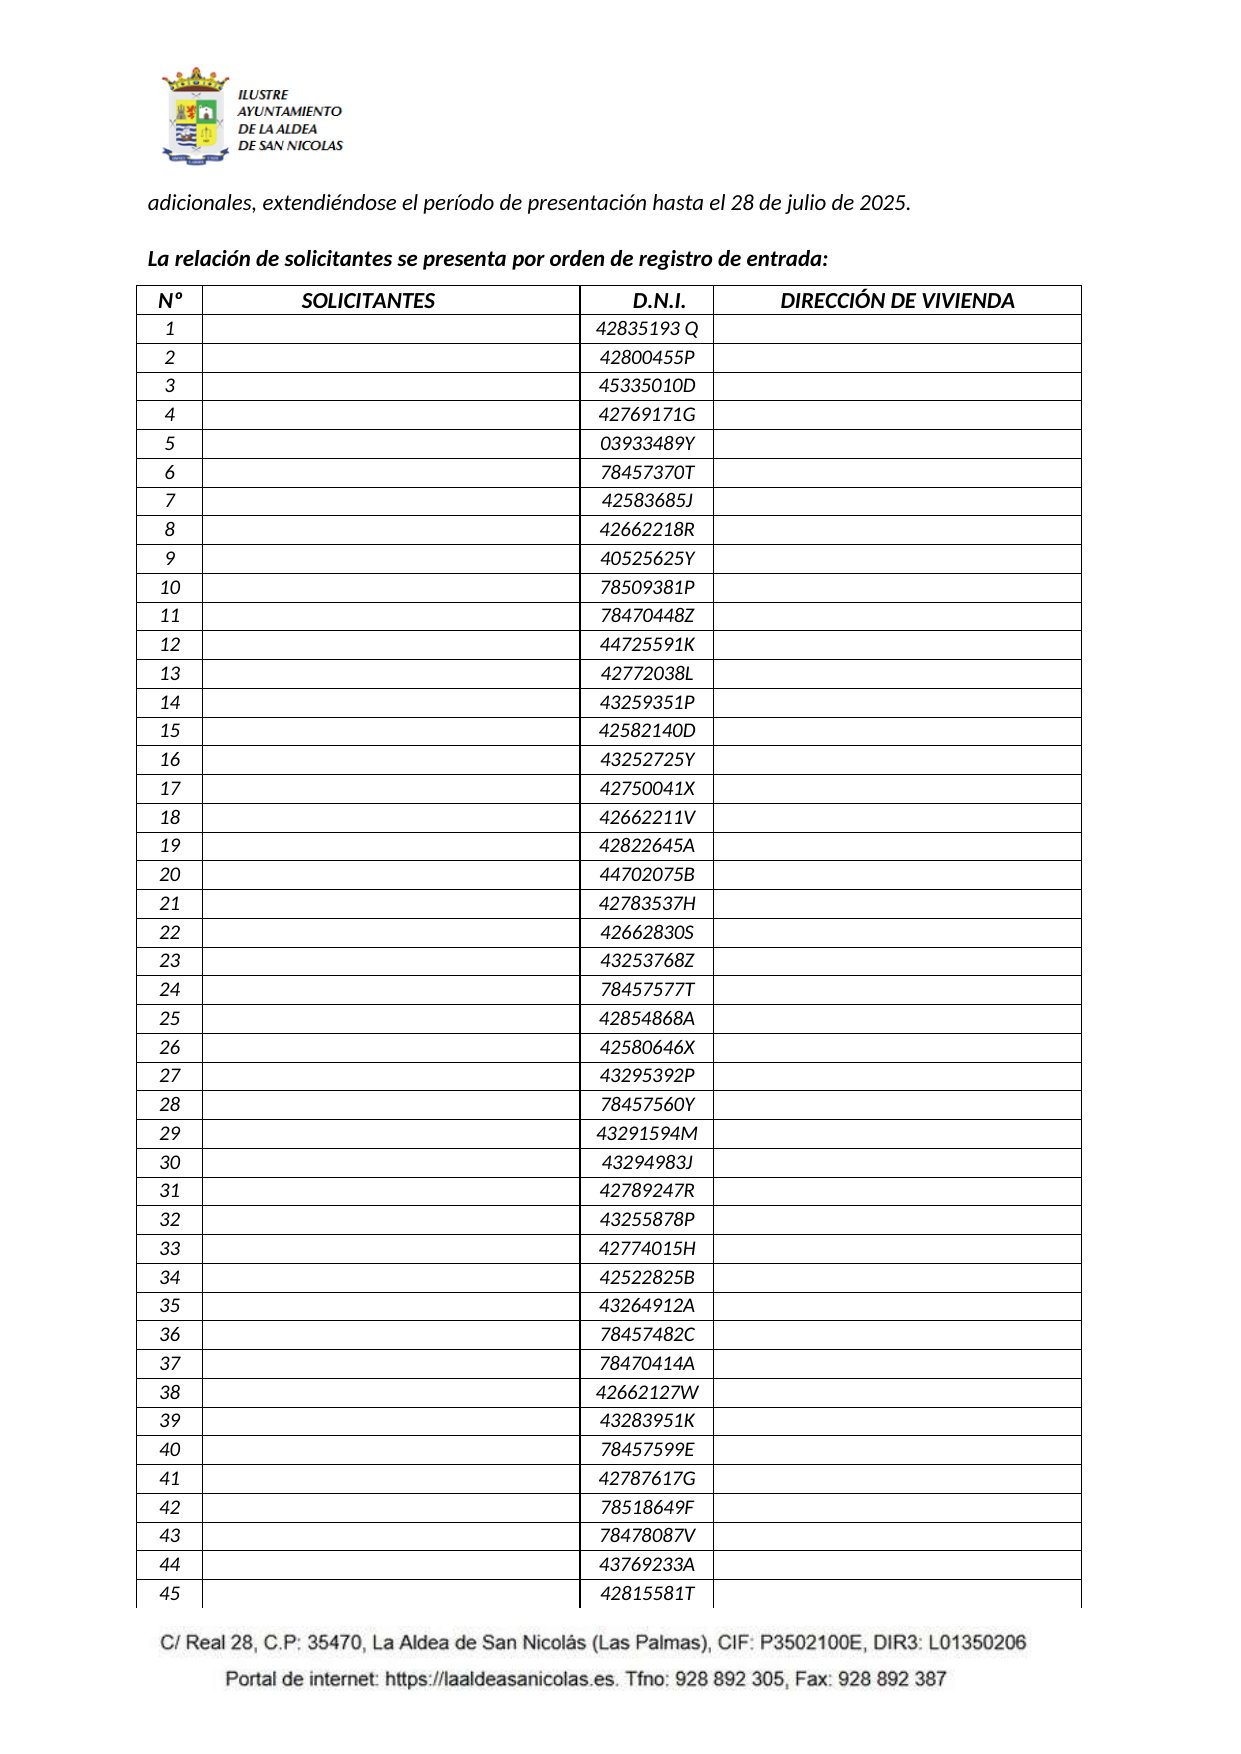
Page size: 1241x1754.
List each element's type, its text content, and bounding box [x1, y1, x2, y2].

table_cell [714, 1523, 1081, 1550]
table_cell [203, 833, 579, 860]
table_cell [203, 1551, 579, 1579]
table_cell 35 [137, 1293, 202, 1320]
table_cell 37 [137, 1350, 202, 1378]
table_cell 5 [137, 430, 202, 458]
table_cell 42822645A [581, 833, 713, 860]
table_cell [714, 1379, 1081, 1407]
table_cell 42815581T [581, 1580, 713, 1608]
table_cell 17 [137, 775, 202, 803]
table_cell [714, 315, 1081, 343]
table_cell 31 [137, 1178, 202, 1205]
table_cell [714, 516, 1081, 544]
table_cell [203, 545, 579, 573]
table_cell [203, 1264, 579, 1292]
table_cell 42772038L [581, 660, 713, 688]
table_cell [203, 603, 579, 630]
table_cell [714, 948, 1081, 975]
table_cell [203, 1465, 579, 1493]
table_cell 78518649F [581, 1494, 713, 1522]
table_cell [714, 1005, 1081, 1033]
table_cell [203, 1350, 579, 1378]
table_cell 20 [137, 861, 202, 889]
table_cell [203, 459, 579, 487]
table_cell [714, 1206, 1081, 1234]
table_cell 42787617G [581, 1465, 713, 1493]
table_cell [714, 1465, 1081, 1493]
table_cell 44702075B [581, 861, 713, 889]
table_cell 40525625Y [581, 545, 713, 573]
table_cell 42662830S [581, 919, 713, 947]
table_cell 43769233A [581, 1551, 713, 1579]
table_cell 18 [137, 804, 202, 832]
table_cell 4 [137, 401, 202, 429]
table_cell 44 [137, 1551, 202, 1579]
table_cell 42662211V [581, 804, 713, 832]
text adicionales, extendiéndose el período de presentación hasta el 28 de julio de 2025. [148, 188, 1093, 216]
table_cell 33 [137, 1235, 202, 1263]
table_cell [203, 401, 579, 429]
table_cell 14 [137, 689, 202, 717]
table_cell [714, 1350, 1081, 1378]
table_cell [714, 401, 1081, 429]
table_cell [714, 603, 1081, 630]
table_cell [714, 488, 1081, 515]
table_cell [714, 574, 1081, 602]
table_cell 32 [137, 1206, 202, 1234]
table_cell [203, 1149, 579, 1177]
table_cell [203, 344, 579, 372]
table_cell 42789247R [581, 1178, 713, 1205]
table_cell 78457577T [581, 976, 713, 1004]
table_cell [714, 1321, 1081, 1349]
table_cell 30 [137, 1149, 202, 1177]
table_cell [714, 631, 1081, 659]
table_cell [203, 689, 579, 717]
table_cell 11 [137, 603, 202, 630]
table_cell [714, 1264, 1081, 1292]
table_header DIRECCIÓN DE VIVIENDA [714, 286, 1081, 314]
table_cell 40 [137, 1436, 202, 1464]
table_cell 34 [137, 1264, 202, 1292]
table_cell 43294983J [581, 1149, 713, 1177]
table_cell [203, 1005, 579, 1033]
table_cell 42800455P [581, 344, 713, 372]
table_cell 15 [137, 718, 202, 745]
table_cell 43264912A [581, 1293, 713, 1320]
table_cell 45 [137, 1580, 202, 1608]
table_cell 24 [137, 976, 202, 1004]
table_cell 1 [137, 315, 202, 343]
table_cell [714, 746, 1081, 774]
table_cell 29 [137, 1120, 202, 1148]
table_cell [714, 459, 1081, 487]
table_cell 28 [137, 1091, 202, 1119]
table_cell [203, 718, 579, 745]
table_cell 78478087V [581, 1523, 713, 1550]
table_cell 42769171G [581, 401, 713, 429]
table_cell [203, 1091, 579, 1119]
table_cell [203, 1580, 579, 1608]
table_cell 12 [137, 631, 202, 659]
table_cell [714, 890, 1081, 918]
table_cell 78457482C [581, 1321, 713, 1349]
table_cell 42582140D [581, 718, 713, 745]
table_cell 78457599E [581, 1436, 713, 1464]
table_cell [714, 1551, 1081, 1579]
table_cell 42774015H [581, 1235, 713, 1263]
table_cell 43255878P [581, 1206, 713, 1234]
table_cell 78470448Z [581, 603, 713, 630]
table_cell [714, 689, 1081, 717]
table_cell [203, 1120, 579, 1148]
table_cell [714, 1408, 1081, 1435]
table_cell 42750041X [581, 775, 713, 803]
table_cell [203, 1034, 579, 1062]
table_cell [714, 1034, 1081, 1062]
table_cell [714, 1091, 1081, 1119]
table_cell 26 [137, 1034, 202, 1062]
table_cell 42580646X [581, 1034, 713, 1062]
table_cell [203, 1321, 579, 1349]
table_cell 2 [137, 344, 202, 372]
table_cell [714, 1149, 1081, 1177]
table_cell 43291594M [581, 1120, 713, 1148]
table_cell [203, 1235, 579, 1263]
table_cell 43295392P [581, 1063, 713, 1090]
table_cell 42583685J [581, 488, 713, 515]
table_cell 16 [137, 746, 202, 774]
table_cell 19 [137, 833, 202, 860]
table_cell 27 [137, 1063, 202, 1090]
table_cell [203, 631, 579, 659]
table_cell [714, 1494, 1081, 1522]
table_cell [203, 488, 579, 515]
table_cell 42662218R [581, 516, 713, 544]
table_cell 41 [137, 1465, 202, 1493]
table_cell [714, 1293, 1081, 1320]
table_cell [203, 430, 579, 458]
table_cell 25 [137, 1005, 202, 1033]
table_cell [203, 919, 579, 947]
table_cell 78457560Y [581, 1091, 713, 1119]
table_header SOLICITANTES [203, 286, 579, 314]
table_cell [203, 1523, 579, 1550]
table_cell 43252725Y [581, 746, 713, 774]
table_cell [714, 430, 1081, 458]
table_cell [203, 1436, 579, 1464]
table_cell 43259351P [581, 689, 713, 717]
table_cell [203, 1206, 579, 1234]
table_cell [203, 746, 579, 774]
table_cell [203, 574, 579, 602]
table_cell [714, 373, 1081, 400]
table_cell [714, 718, 1081, 745]
table_header Nº [137, 286, 202, 314]
table_cell [203, 373, 579, 400]
table_cell [714, 919, 1081, 947]
table_cell [203, 1379, 579, 1407]
table_header D.N.I. [581, 286, 713, 314]
table_cell [203, 948, 579, 975]
picture [148, 59, 359, 173]
table_cell 22 [137, 919, 202, 947]
table_cell [203, 861, 579, 889]
table_cell [714, 833, 1081, 860]
table_cell [203, 315, 579, 343]
table_cell 42522825B [581, 1264, 713, 1292]
table_cell [714, 344, 1081, 372]
table_cell [714, 545, 1081, 573]
table_cell 43253768Z [581, 948, 713, 975]
table_cell 3 [137, 373, 202, 400]
table_cell 78457370T [581, 459, 713, 487]
table_cell 6 [137, 459, 202, 487]
text La relación de solicitantes se presenta por orden de registro de entrada: [148, 244, 1093, 272]
table_cell 42 [137, 1494, 202, 1522]
table_cell [203, 1063, 579, 1090]
table_cell 39 [137, 1408, 202, 1435]
table_cell [714, 804, 1081, 832]
table_cell 42835193 Q [581, 315, 713, 343]
picture [148, 1626, 1034, 1695]
table_cell 45335010D [581, 373, 713, 400]
table_cell 03933489Y [581, 430, 713, 458]
table_cell [714, 660, 1081, 688]
table_cell 36 [137, 1321, 202, 1349]
table_cell 7 [137, 488, 202, 515]
table_cell [714, 1436, 1081, 1464]
table_cell [203, 775, 579, 803]
table_cell [714, 1063, 1081, 1090]
table_cell [714, 1580, 1081, 1608]
table_cell 21 [137, 890, 202, 918]
table_cell [203, 976, 579, 1004]
table_cell [714, 976, 1081, 1004]
table_cell [714, 1235, 1081, 1263]
table_cell 43283951K [581, 1408, 713, 1435]
table_cell [714, 861, 1081, 889]
table_cell [203, 516, 579, 544]
table_cell [714, 1120, 1081, 1148]
table_cell 38 [137, 1379, 202, 1407]
table_cell 9 [137, 545, 202, 573]
table_cell 43 [137, 1523, 202, 1550]
table_cell [203, 1494, 579, 1522]
table_cell [203, 804, 579, 832]
table_cell [714, 1178, 1081, 1205]
table_cell 23 [137, 948, 202, 975]
table_cell 13 [137, 660, 202, 688]
table_cell [203, 1408, 579, 1435]
table_cell [203, 660, 579, 688]
table_cell 10 [137, 574, 202, 602]
table_cell [203, 890, 579, 918]
table_cell 42854868A [581, 1005, 713, 1033]
table_cell 78470414A [581, 1350, 713, 1378]
table_cell 8 [137, 516, 202, 544]
table_cell 78509381P [581, 574, 713, 602]
table_cell 44725591K [581, 631, 713, 659]
table_cell [203, 1293, 579, 1320]
table_cell [203, 1178, 579, 1205]
table_cell [714, 775, 1081, 803]
table_cell 42783537H [581, 890, 713, 918]
table_cell 42662127W [581, 1379, 713, 1407]
